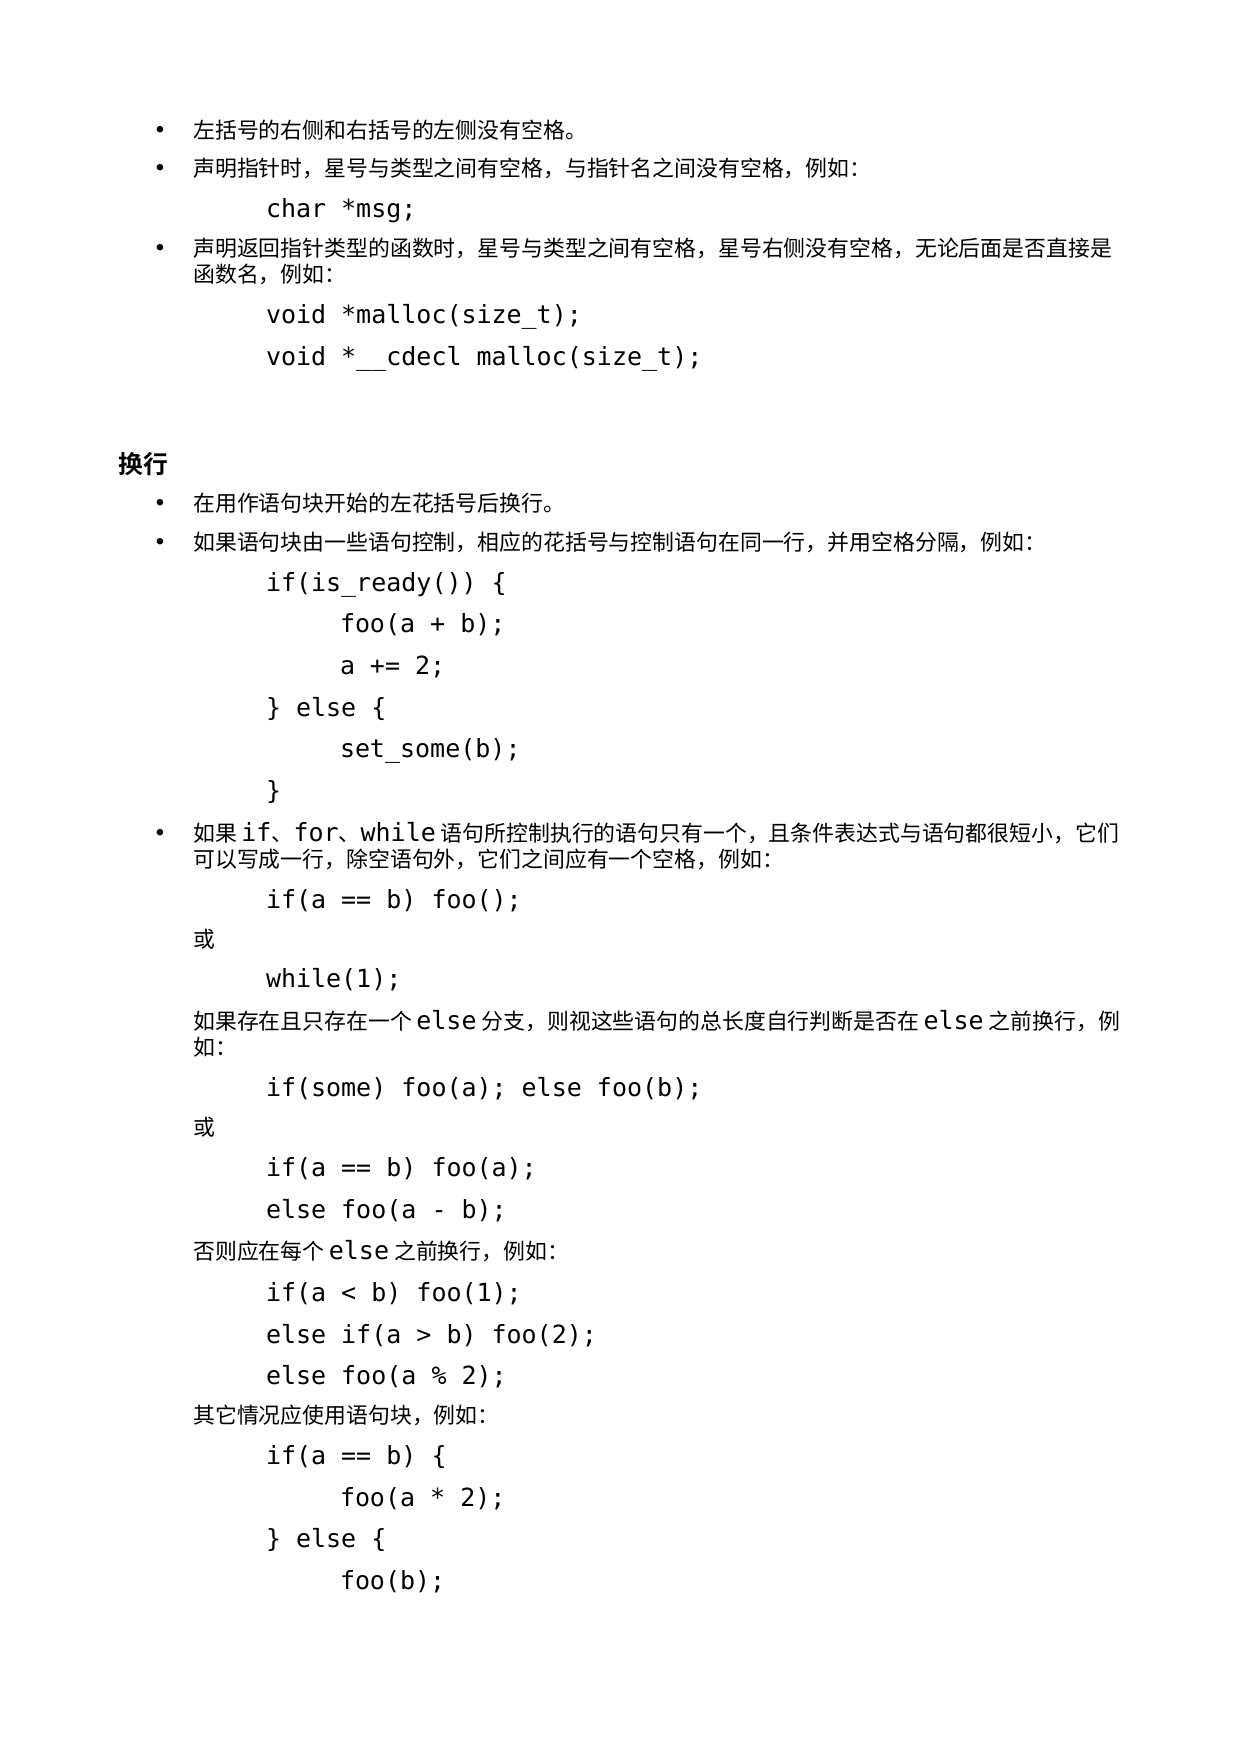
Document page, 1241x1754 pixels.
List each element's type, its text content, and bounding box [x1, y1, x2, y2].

text foo(a + b); [118, 609, 1122, 639]
text } else { [118, 693, 1122, 722]
text while(1); [118, 965, 1122, 994]
text foo(a * 2); [118, 1483, 1122, 1512]
list 其它情况应使用语句块，例如： [156, 1403, 1122, 1429]
text else foo(a % 2); [118, 1362, 1122, 1391]
list 否则应在每个else之前换行，例如： [156, 1237, 1122, 1266]
text } [118, 776, 1122, 805]
list 声明指针时，星号与类型之间有空格，与指针名之间没有空格，例如： [156, 156, 1122, 182]
list 左括号的右侧和右括号的左侧没有空格。 [156, 118, 1122, 144]
list 如果存在且只存在一个else分支，则视这些语句的总长度自行判断是否在else之前换行，例如： [156, 1006, 1122, 1061]
text if(a == b) { [118, 1441, 1122, 1470]
text if(is_ready()) { [118, 568, 1122, 597]
text else foo(a - b); [118, 1195, 1122, 1224]
list 声明返回指针类型的函数时，星号与类型之间有空格，星号右侧没有空格，无论后面是否直接是函数名，例如： [156, 236, 1122, 287]
list 如果if、for、while语句所控制执行的语句只有一个，且条件表达式与语句都很短小，它们可以写成一行，除空语句外，它们之间应有一个空格，例如： [156, 818, 1122, 872]
subtitle 换行 [118, 450, 1122, 479]
list 在用作语句块开始的左花括号后换行。 [156, 491, 1122, 517]
text set_some(b); [118, 734, 1122, 764]
text void *__cdecl malloc(size_t); [118, 342, 1122, 371]
text if(a < b) foo(1); [118, 1278, 1122, 1307]
text foo(b); [118, 1566, 1122, 1595]
text void *malloc(size_t); [118, 300, 1122, 329]
text a += 2; [118, 651, 1122, 680]
list 或 [156, 1115, 1122, 1141]
list 如果语句块由一些语句控制，相应的花括号与控制语句在同一行，并用空格分隔，例如： [156, 529, 1122, 555]
text if(a == b) foo(a); [118, 1153, 1122, 1182]
text } else { [118, 1524, 1122, 1554]
text char *msg; [118, 194, 1122, 224]
text if(some) foo(a); else foo(b); [118, 1073, 1122, 1103]
list 或 [156, 927, 1122, 952]
text if(a == b) foo(); [118, 885, 1122, 914]
text else if(a > b) foo(2); [118, 1320, 1122, 1349]
